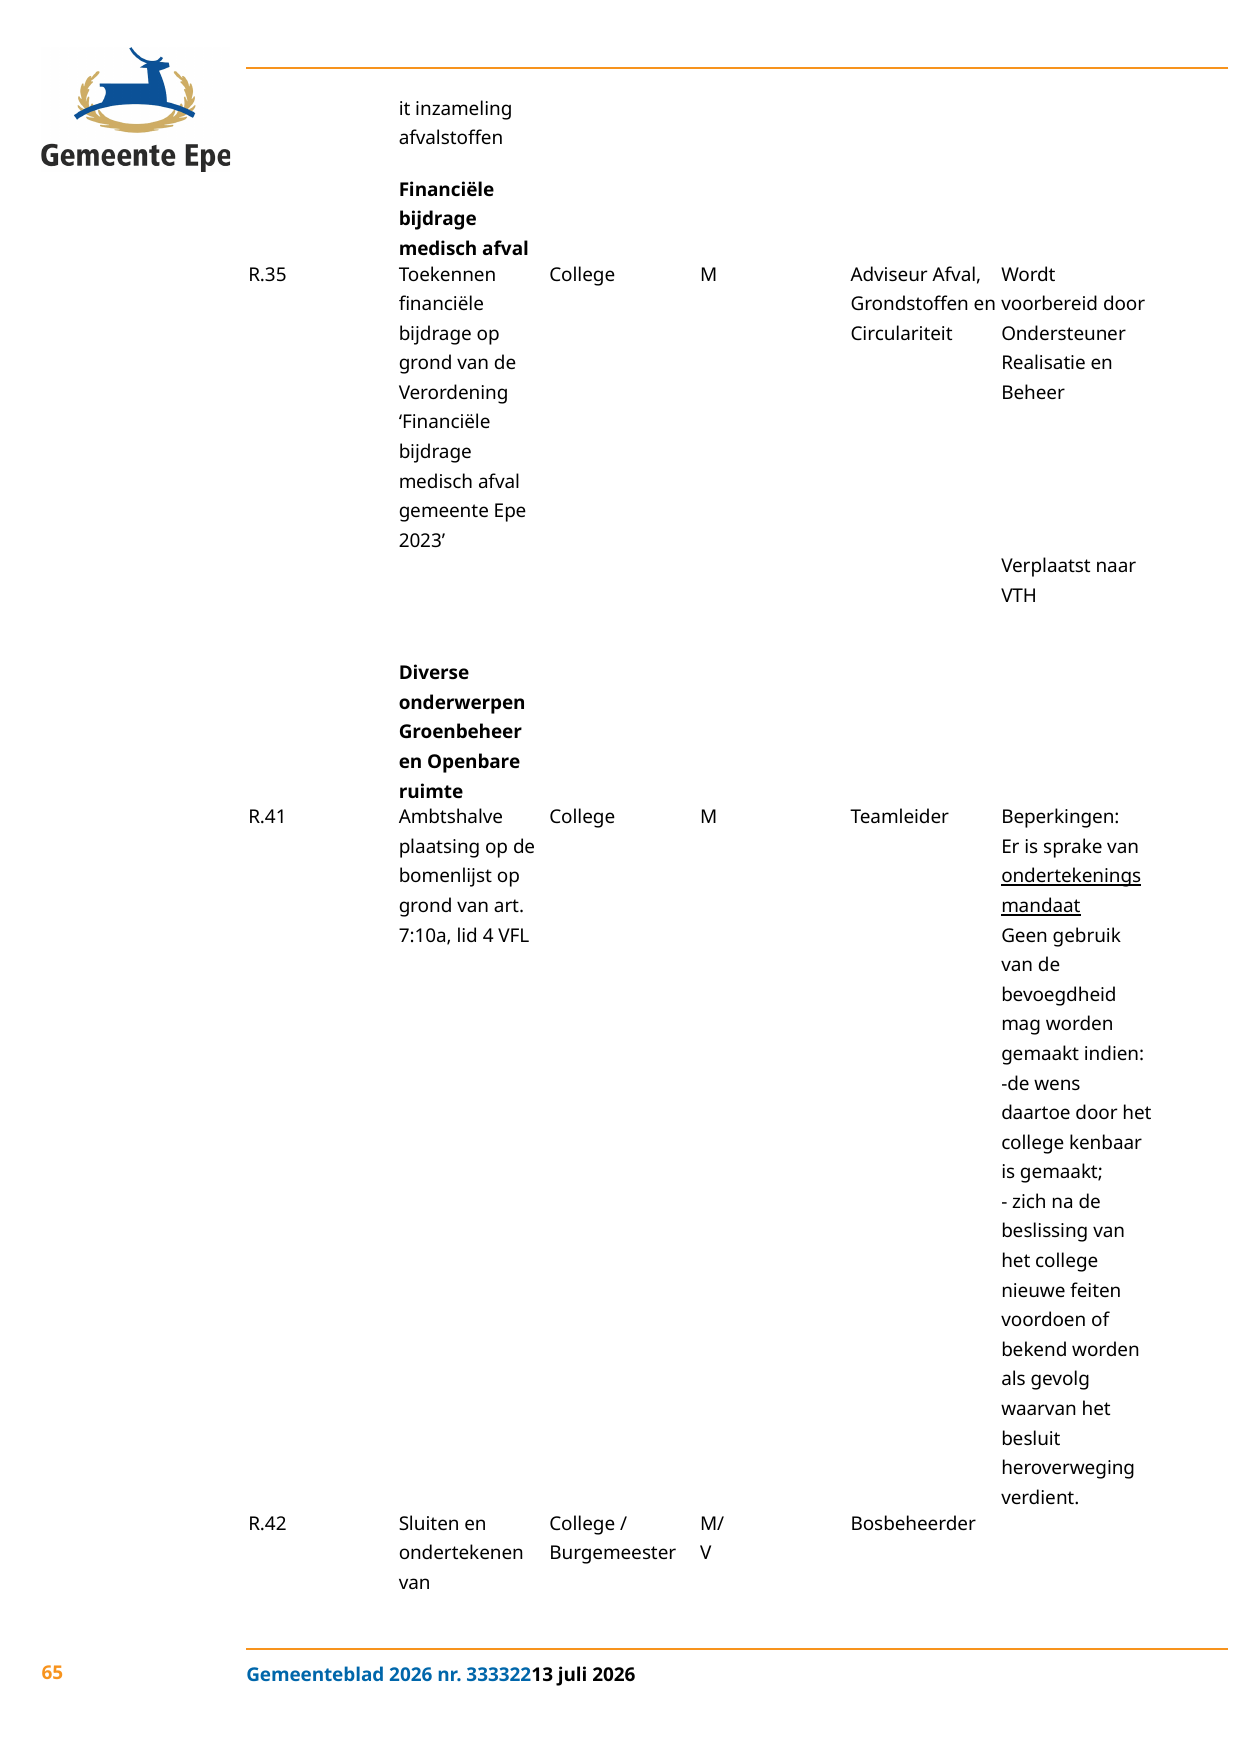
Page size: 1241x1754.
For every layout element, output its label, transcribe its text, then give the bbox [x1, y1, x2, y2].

picture [41, 47, 231, 172]
table_cell M [700, 804, 850, 1510]
table_cell [1001, 634, 1152, 659]
table_cell [850, 660, 1001, 803]
table_cell [850, 634, 1001, 659]
table_cell [248, 553, 398, 608]
table_cell [700, 608, 850, 634]
table_cell College / Burgemeester [549, 1510, 700, 1594]
table_cell Wordt voorbereid door Ondersteuner Realisatie en Beheer [1001, 261, 1152, 553]
table_cell [700, 660, 850, 803]
table_cell [1001, 176, 1152, 261]
table_cell College [549, 804, 700, 1510]
table_cell Toekennen financiële bijdrage op grond van de Verordening ‘Financiële bijdrage medisch afval gemeente Epe 2023’ [399, 261, 549, 553]
table_cell [700, 634, 850, 659]
table_cell [1001, 660, 1152, 803]
table_cell [248, 150, 398, 176]
table_cell [1001, 95, 1152, 150]
table_cell Verplaatst naar VTH [1001, 553, 1152, 608]
table_cell [399, 150, 549, 176]
table_cell Diverse onderwerpen Groenbeheer en Openbare ruimte [399, 660, 549, 803]
table_cell [700, 553, 850, 608]
table_cell [248, 95, 398, 150]
table_cell [399, 553, 549, 608]
table_cell R.41 [248, 804, 398, 1510]
table_cell Bosbeheerder [850, 1510, 1001, 1594]
table_cell [850, 176, 1001, 261]
table_cell Sluiten en ondertekenen van [399, 1510, 549, 1594]
table_cell [549, 553, 700, 608]
table_cell Ambtshalve plaatsing op de bomenlijst op grond van art. 7:10a, lid 4 VFL [399, 804, 549, 1510]
table_cell [549, 150, 700, 176]
table_cell [850, 95, 1001, 150]
table_cell [850, 608, 1001, 634]
table_cell [700, 176, 850, 261]
table_cell [549, 634, 700, 659]
table_cell Teamleider [850, 804, 1001, 1510]
table_cell College [549, 261, 700, 553]
table_cell [1001, 1510, 1152, 1594]
table_cell M/ V [700, 1510, 850, 1594]
table_cell R.42 [248, 1510, 398, 1594]
table_cell [850, 553, 1001, 608]
table_cell [549, 176, 700, 261]
table_cell R.35 [248, 261, 398, 553]
table_cell M [700, 261, 850, 553]
table_cell [248, 176, 398, 261]
table_cell [549, 660, 700, 803]
table_cell [700, 150, 850, 176]
table_cell [549, 95, 700, 150]
table_cell Financiële bijdrage medisch afval [399, 176, 549, 261]
table_cell [850, 150, 1001, 176]
table_cell [248, 634, 398, 659]
table_cell it inzameling afvalstoffen [399, 95, 549, 150]
table_cell [1001, 150, 1152, 176]
table_cell Beperkingen: Er is sprake van ondertekeningsmandaat Geen gebruik van de bevoegdheid mag worden gemaakt indien: -de wens daartoe door het college kenbaar is gemaakt; - zich na de beslissing van het college nieuwe feiten voordoen of bekend worden als gevolg waarvan het besluit heroverweging verdient. [1001, 804, 1152, 1510]
table_cell [399, 608, 549, 634]
table_cell [248, 608, 398, 634]
table_cell [248, 660, 398, 803]
table_cell [1001, 608, 1152, 634]
table_cell [700, 95, 850, 150]
table_cell Adviseur Afval, Grondstoffen en Circulariteit [850, 261, 1001, 553]
table_cell [549, 608, 700, 634]
table_cell [399, 634, 549, 659]
